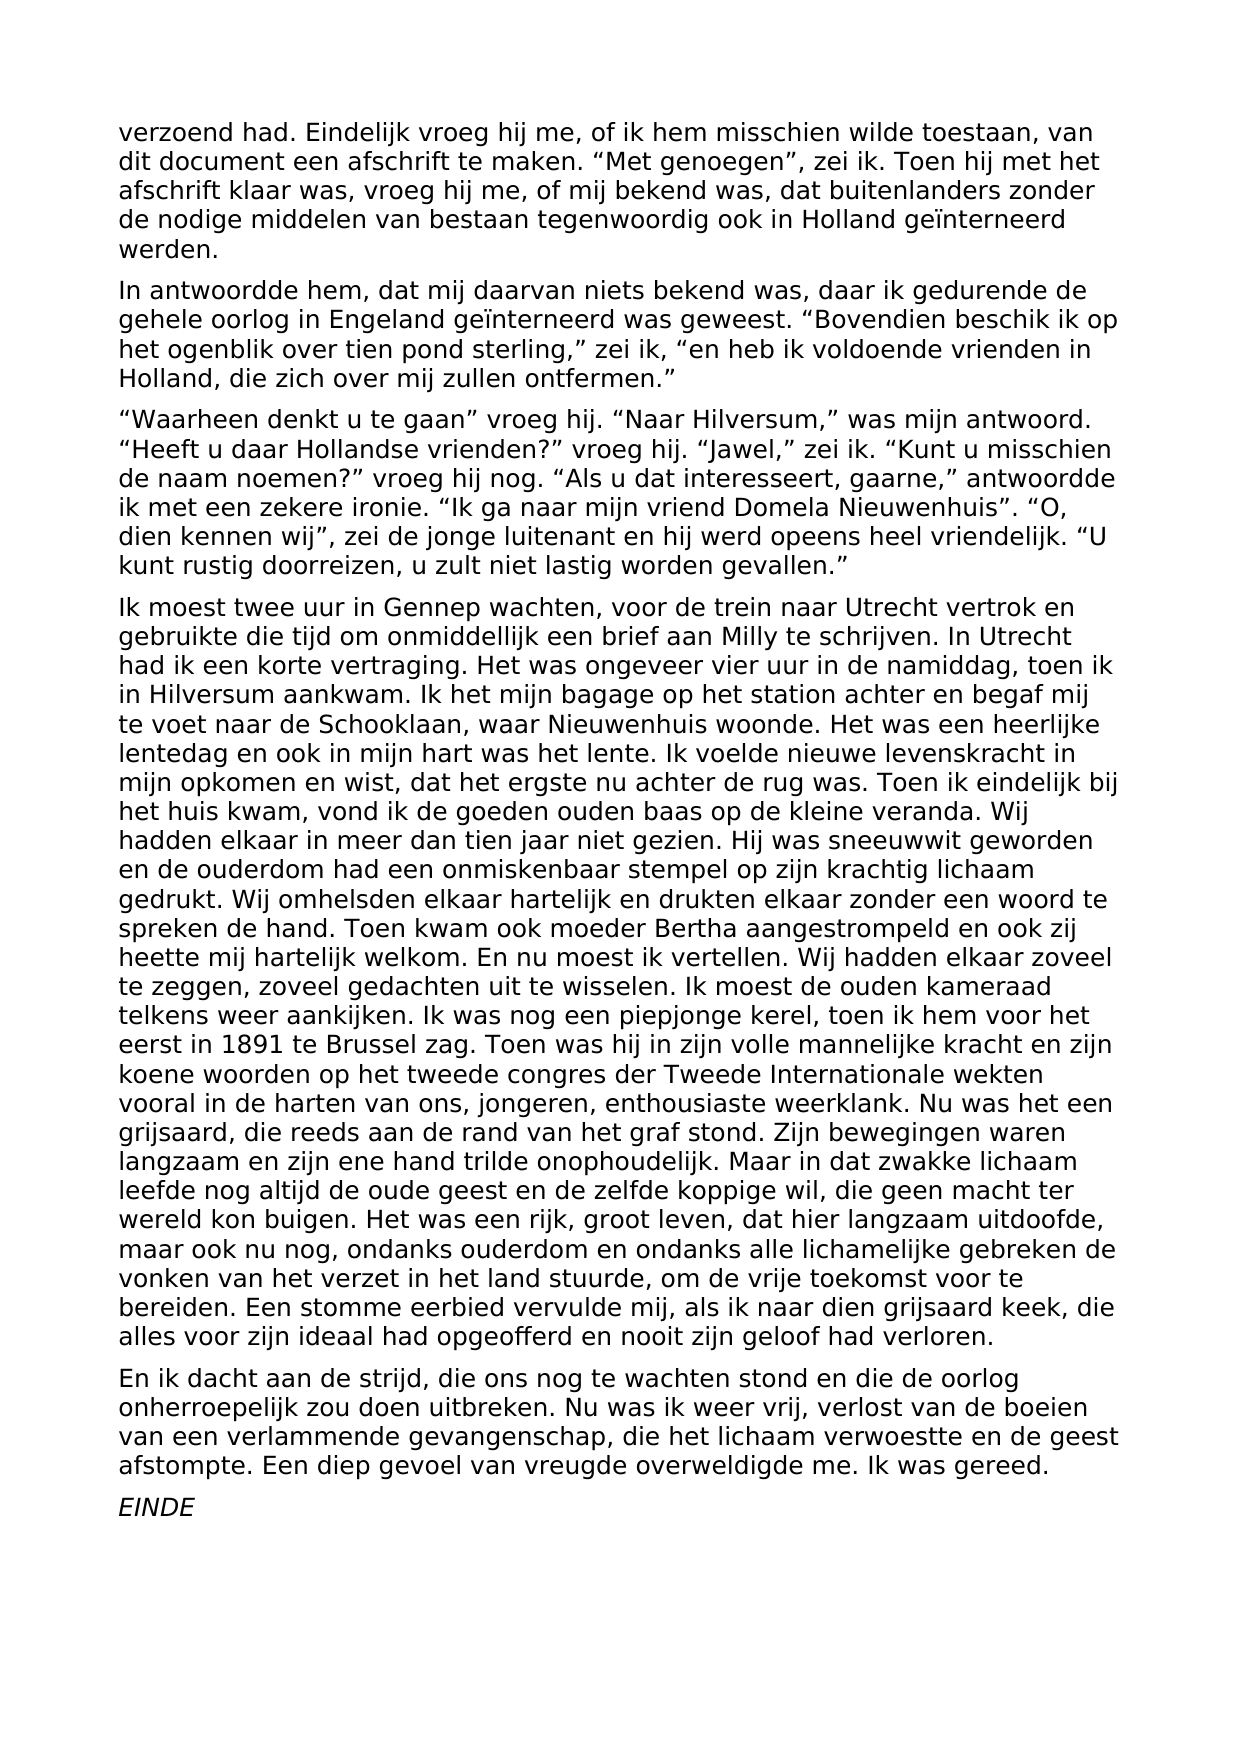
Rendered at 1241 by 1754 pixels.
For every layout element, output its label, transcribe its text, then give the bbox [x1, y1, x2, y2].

text Ik moest twee uur in Gennep wachten, voor de trein naar Utrecht vertrok en gebruikte die tijd om onmiddellijk een brief aan Milly te schrijven. In Utrecht had ik een korte vertraging. Het was ongeveer vier uur in de namiddag, toen ik in Hilversum aankwam. Ik het mijn bagage op het station achter en begaf mij te voet naar de Schooklaan, waar Nieuwenhuis woonde. Het was een heerlijke lentedag en ook in mijn hart was het lente. Ik voelde nieuwe levenskracht in mijn opkomen en wist, dat het ergste nu achter de rug was. Toen ik eindelijk bij het huis kwam, vond ik de goeden ouden baas op de kleine veranda. Wij hadden elkaar in meer dan tien jaar niet gezien. Hij was sneeuwwit geworden en de ouderdom had een onmiskenbaar stempel op zijn krachtig lichaam gedrukt. Wij omhelsden elkaar hartelijk en drukten elkaar zonder een woord te spreken de hand. Toen kwam ook moeder Bertha aangestrompeld en ook zij heette mij hartelijk welkom. En nu moest ik vertellen. Wij hadden elkaar zoveel te zeggen, zoveel gedachten uit te wisselen. Ik moest de ouden kameraad telkens weer aankijken. Ik was nog een piepjonge kerel, toen ik hem voor het eerst in 1891 te Brussel zag. Toen was hij in zijn volle mannelijke kracht en zijn koene woorden op het tweede congres der Tweede Internationale wekten vooral in de harten van ons, jongeren, enthousiaste weerklank. Nu was het een grijsaard, die reeds aan de rand van het graf stond. Zijn bewegingen waren langzaam en zijn ene hand trilde onophoudelijk. Maar in dat zwakke lichaam leefde nog altijd de oude geest en de zelfde koppige wil, die geen macht ter wereld kon buigen. Het was een rijk, groot leven, dat hier langzaam uitdoofde, maar ook nu nog, ondanks ouderdom en ondanks alle lichamelijke gebreken de vonken van het verzet in het land stuurde, om de vrije toekomst voor te bereiden. Een stomme eerbied vervulde mij, als ik naar dien grijsaard keek, die alles voor zijn ideaal had opgeofferd en nooit zijn geloof had verloren. [118, 593, 1122, 1351]
text “Waarheen denkt u te gaan” vroeg hij. “Naar Hilversum,” was mijn antwoord. “Heeft u daar Hollandse vrienden?” vroeg hij. “Jawel,” zei ik. “Kunt u misschien de naam noemen?” vroeg hij nog. “Als u dat interesseert, gaarne,” antwoordde ik met een zekere ironie. “Ik ga naar mijn vriend Domela Nieuwenhuis”. “O, dien kennen wij”, zei de jonge luitenant en hij werd opeens heel vriendelijk. “U kunt rustig doorreizen, u zult niet lastig worden gevallen.” [118, 406, 1122, 581]
text In antwoordde hem, dat mij daarvan niets bekend was, daar ik gedurende de gehele oorlog in Engeland geïnterneerd was geweest. “Bovendien beschik ik op het ogenblik over tien pond sterling,” zei ik, “en heb ik voldoende vrienden in Holland, die zich over mij zullen ontfermen.” [118, 276, 1122, 393]
text verzoend had. Eindelijk vroeg hij me, of ik hem misschien wilde toestaan, van dit document een afschrift te maken. “Met genoegen”, zei ik. Toen hij met het afschrift klaar was, vroeg hij me, of mij bekend was, dat buitenlanders zonder de nodige middelen van bestaan tegenwoordig ook in Holland geïnterneerd werden. [118, 118, 1122, 264]
text EINDE [118, 1493, 1122, 1522]
text En ik dacht aan de strijd, die ons nog te wachten stond en die de oorlog onherroepelijk zou doen uitbreken. Nu was ik weer vrij, verlost van de boeien van een verlammende gevangenschap, die het lichaam verwoestte en de geest afstompte. Een diep gevoel van vreugde overweldigde me. Ik was gereed. [118, 1364, 1122, 1481]
